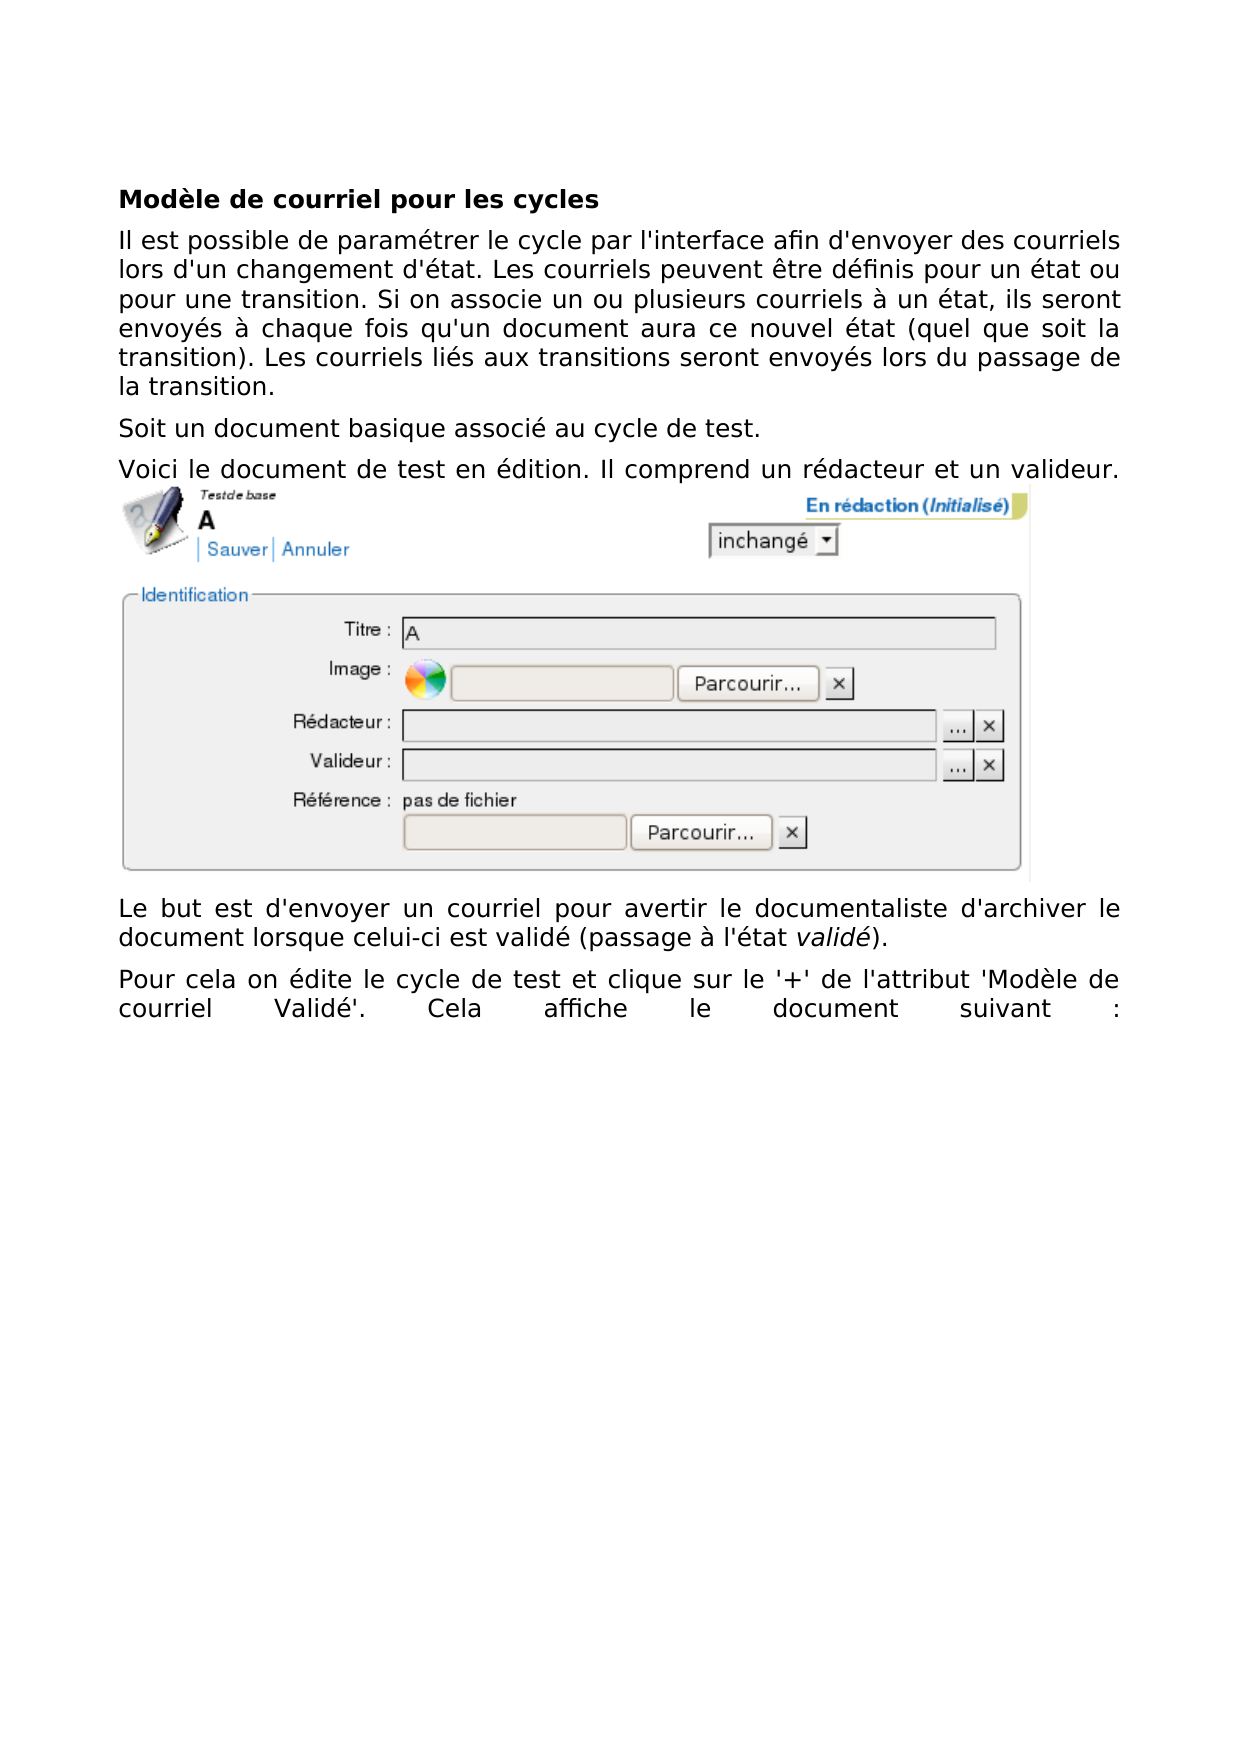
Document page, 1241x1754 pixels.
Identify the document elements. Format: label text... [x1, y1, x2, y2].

text Il est possible de paramétrer le cycle par l'interface afin d'envoyer des courriels lors d'un changement d'état. Les courriels peuvent être définis pour un état ou pour une transition. Si on associe un ou plusieurs courriels à un état, ils seront envoyés à chaque fois qu'un document aura ce nouvel état (quel que soit la transition). Les courriels liés aux transitions seront envoyés lors du passage de la transition. [118, 226, 1122, 401]
text Soit un document basique associé au cycle de test. [118, 414, 1122, 443]
text Voici le document de test en édition. Il comprend un rédacteur et un valideur. [118, 456, 1122, 484]
text Pour cela on édite le cycle de test et clique sur le '+' de l'attribut 'Modèle de courriel Validé'. Cela affiche le document suivant : [118, 965, 1122, 1023]
picture [118, 484, 1031, 882]
text Le but est d'envoyer un courriel pour avertir le documentaliste d'archiver le document lorsque celui-ci est validé (passage à l'état validé). [118, 894, 1122, 952]
subtitle Modèle de courriel pour les cycles [118, 185, 1122, 214]
